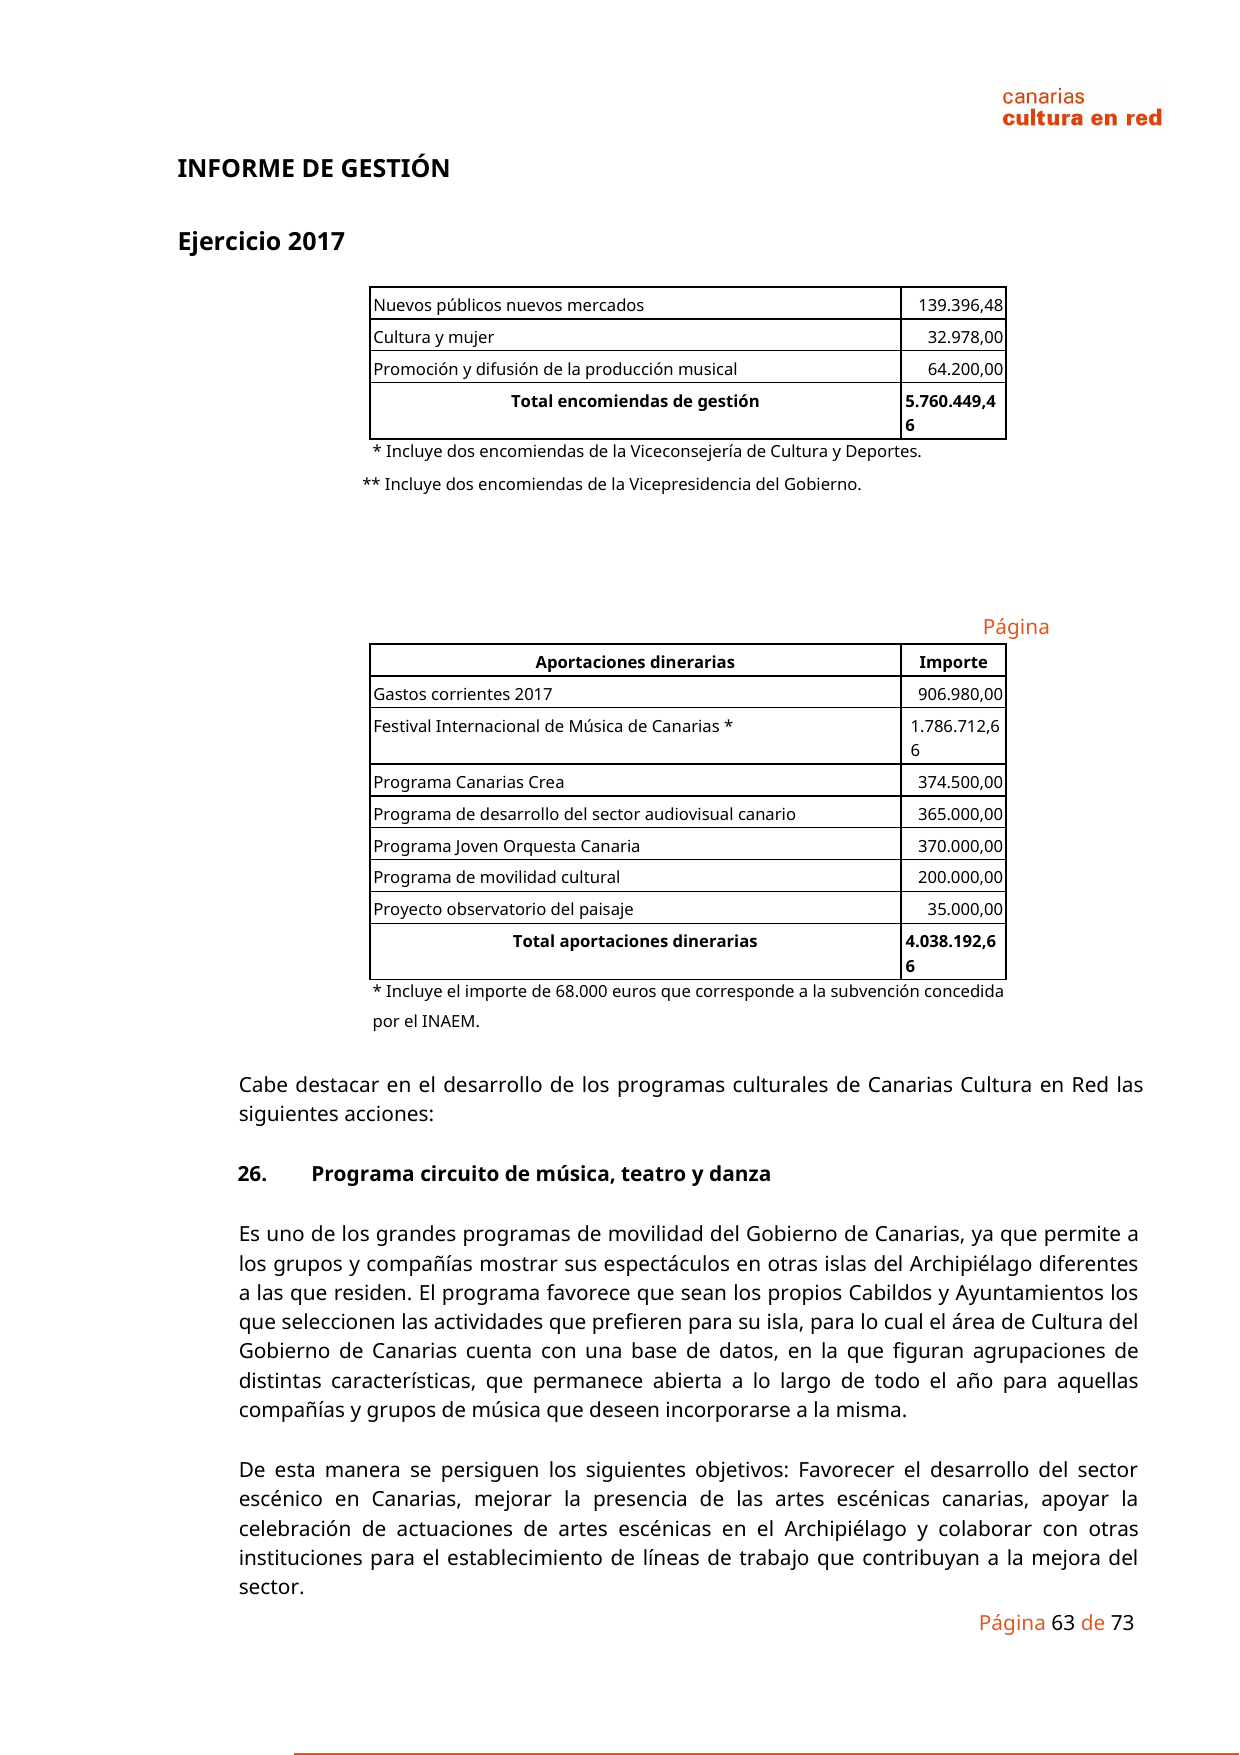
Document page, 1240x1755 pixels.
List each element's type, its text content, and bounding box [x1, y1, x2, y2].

subtitle Programa circuito de música, teatro y danza [237, 1159, 1145, 1188]
table_cell Cultura y mujer [371, 320, 900, 350]
table_cell Proyecto observatorio del paisaje [371, 892, 900, 922]
table_cell 35.000,00 [902, 892, 1005, 922]
table_cell 370.000,00 [902, 828, 1005, 859]
table_cell Nuevos públicos nuevos mercados [371, 288, 900, 318]
table_cell Programa de desarrollo del sector audiovisual canario [371, 797, 900, 827]
table_cell Programa Joven Orquesta Canaria [371, 828, 900, 859]
text * Incluye el importe de 68.000 euros que corresponde a la subvención concedida por el INAEM. [372, 980, 1012, 1033]
table_cell 906.980,00 [902, 677, 1005, 707]
table_cell 374.500,00 [902, 765, 1005, 795]
table_header Aportaciones dinerarias [371, 645, 900, 675]
table_cell 64.200,00 [902, 351, 1005, 382]
table_cell 32.978,00 [902, 320, 1005, 350]
text De esta manera se persiguen los siguientes objetivos: Favorecer el desarrollo del sector escénico en Canarias, mejorar la presencia de las artes escénicas canarias, apoyar la celebración de actuaciones de artes escénicas en el Archipiélago y colaborar con otras instituciones para el establecimiento de líneas de trabajo que contribuyan a la mejora del sector. [238, 1455, 1140, 1601]
table_cell 4.038.192,66 [902, 924, 1005, 978]
table_cell Programa de movilidad cultural [371, 860, 900, 891]
table_cell Programa Canarias Crea [371, 765, 900, 795]
text * Incluye dos encomiendas de la Viceconsejería de Cultura y Deportes. [372, 439, 1012, 462]
table_cell 1.786.712,66 [902, 708, 1005, 763]
table_header Importe [902, 645, 1005, 675]
table_cell 365.000,00 [902, 797, 1005, 827]
table_cell Total encomiendas de gestión [371, 383, 900, 438]
table_cell Promoción y difusión de la producción musical [371, 351, 900, 382]
text Es uno de los grandes programas de movilidad del Gobierno de Canarias, ya que permite a los grupos y compañías mostrar sus espectáculos en otras islas del Archipiélago diferentes a las que residen. El programa favorece que sean los propios Cabildos y Ayuntamientos los que seleccionen las actividades que prefieren para su isla, para lo cual el área de Cultura del Gobierno de Canarias cuenta con una base de datos, en la que figuran agrupaciones de distintas características, que permanece abierta a lo largo de todo el año para aquellas compañías y grupos de música que deseen incorporarse a la misma. [238, 1219, 1140, 1423]
text ** Incluye dos encomiendas de la Vicepresidencia del Gobierno. [177, 468, 1145, 496]
table_cell Total aportaciones dinerarias [371, 924, 900, 978]
table_cell Festival Internacional de Música de Canarias * [371, 708, 900, 763]
text Página [177, 612, 1055, 641]
table_cell Gastos corrientes 2017 [371, 677, 900, 707]
table_cell 200.000,00 [902, 860, 1005, 891]
table_cell 139.396,48 [902, 288, 1005, 318]
text Cabe destacar en el desarrollo de los programas culturales de Canarias Cultura en Red las siguientes acciones: [238, 1070, 1145, 1128]
table_cell 5.760.449,46 [902, 383, 1005, 438]
